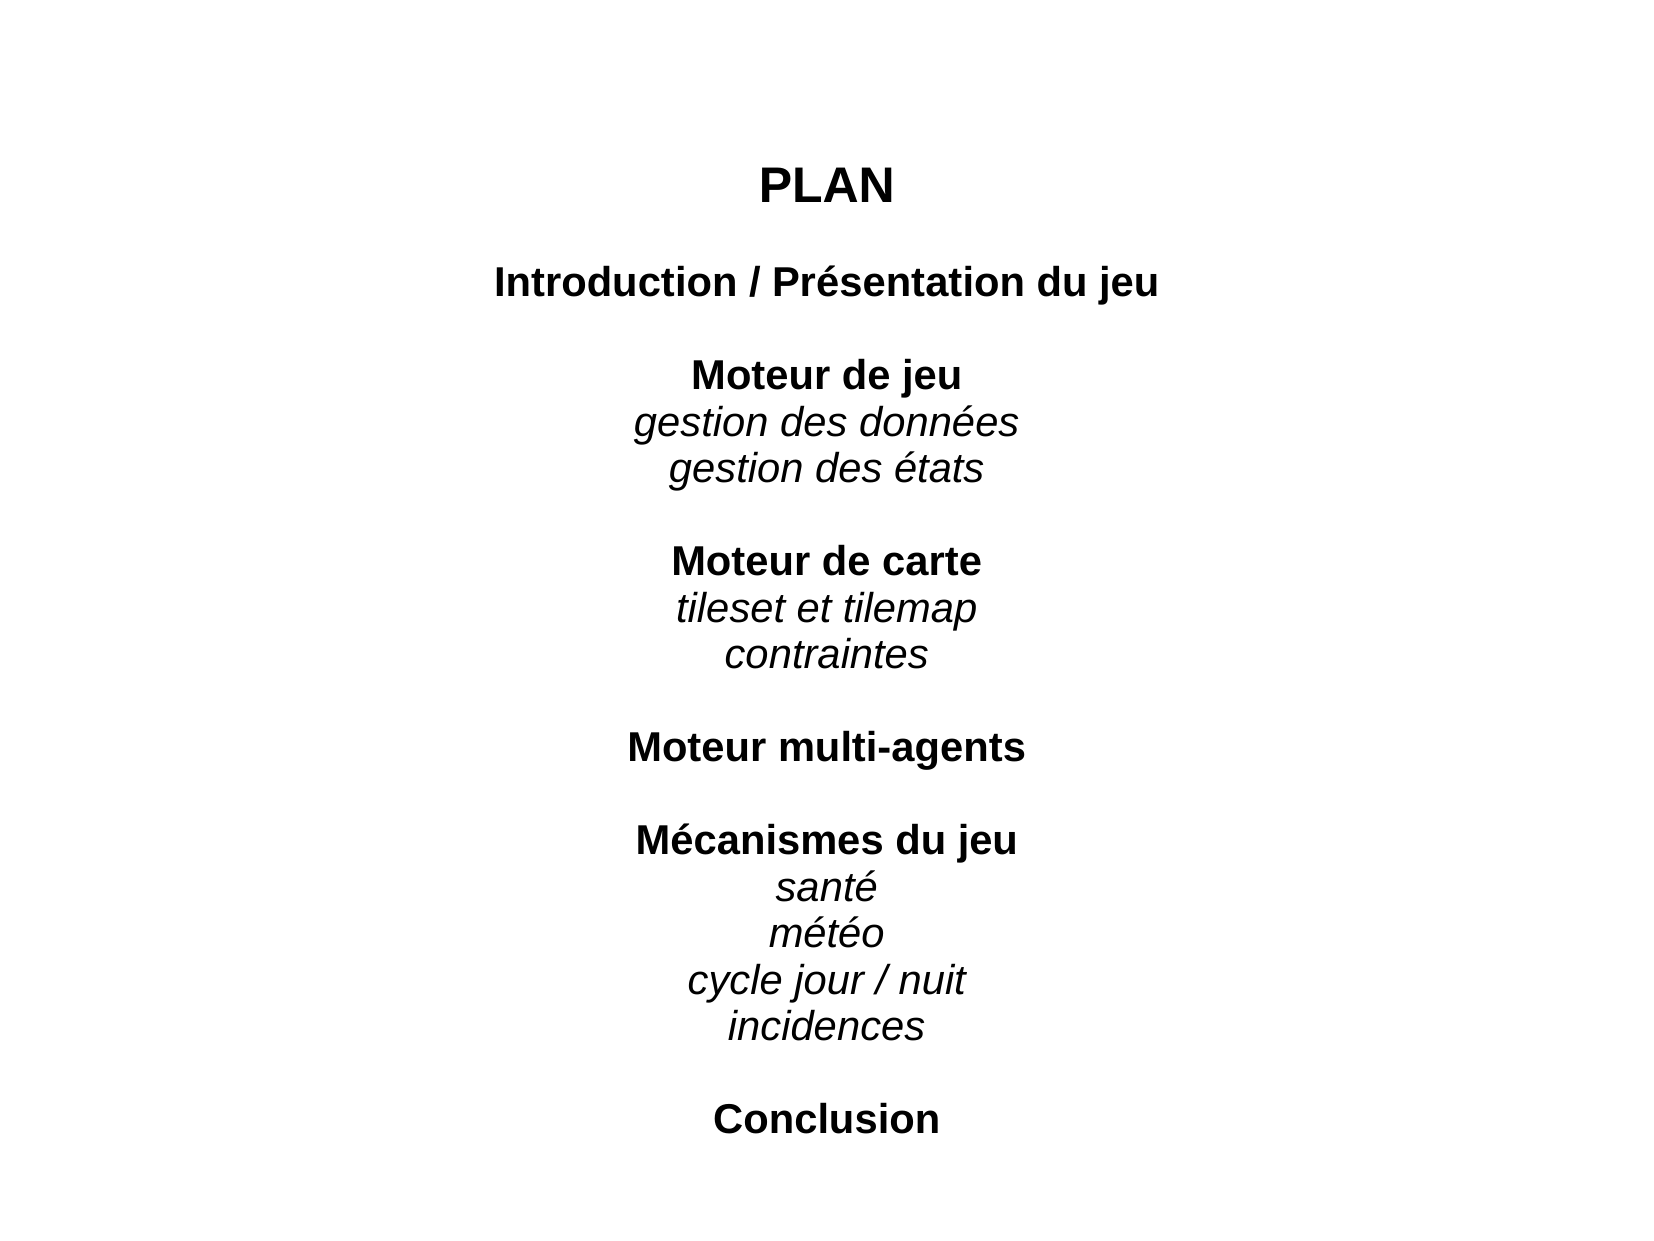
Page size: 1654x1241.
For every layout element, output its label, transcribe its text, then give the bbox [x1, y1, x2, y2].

text_box PLAN Introduction / Présentation du jeu Moteur de jeu gestion des données gestion des états Moteur de carte tileset et tilemap contraintes Moteur multi-agents Mécanismes du jeu santé météo cycle jour / nuit incidences Conclusion [82, 156, 1571, 1143]
